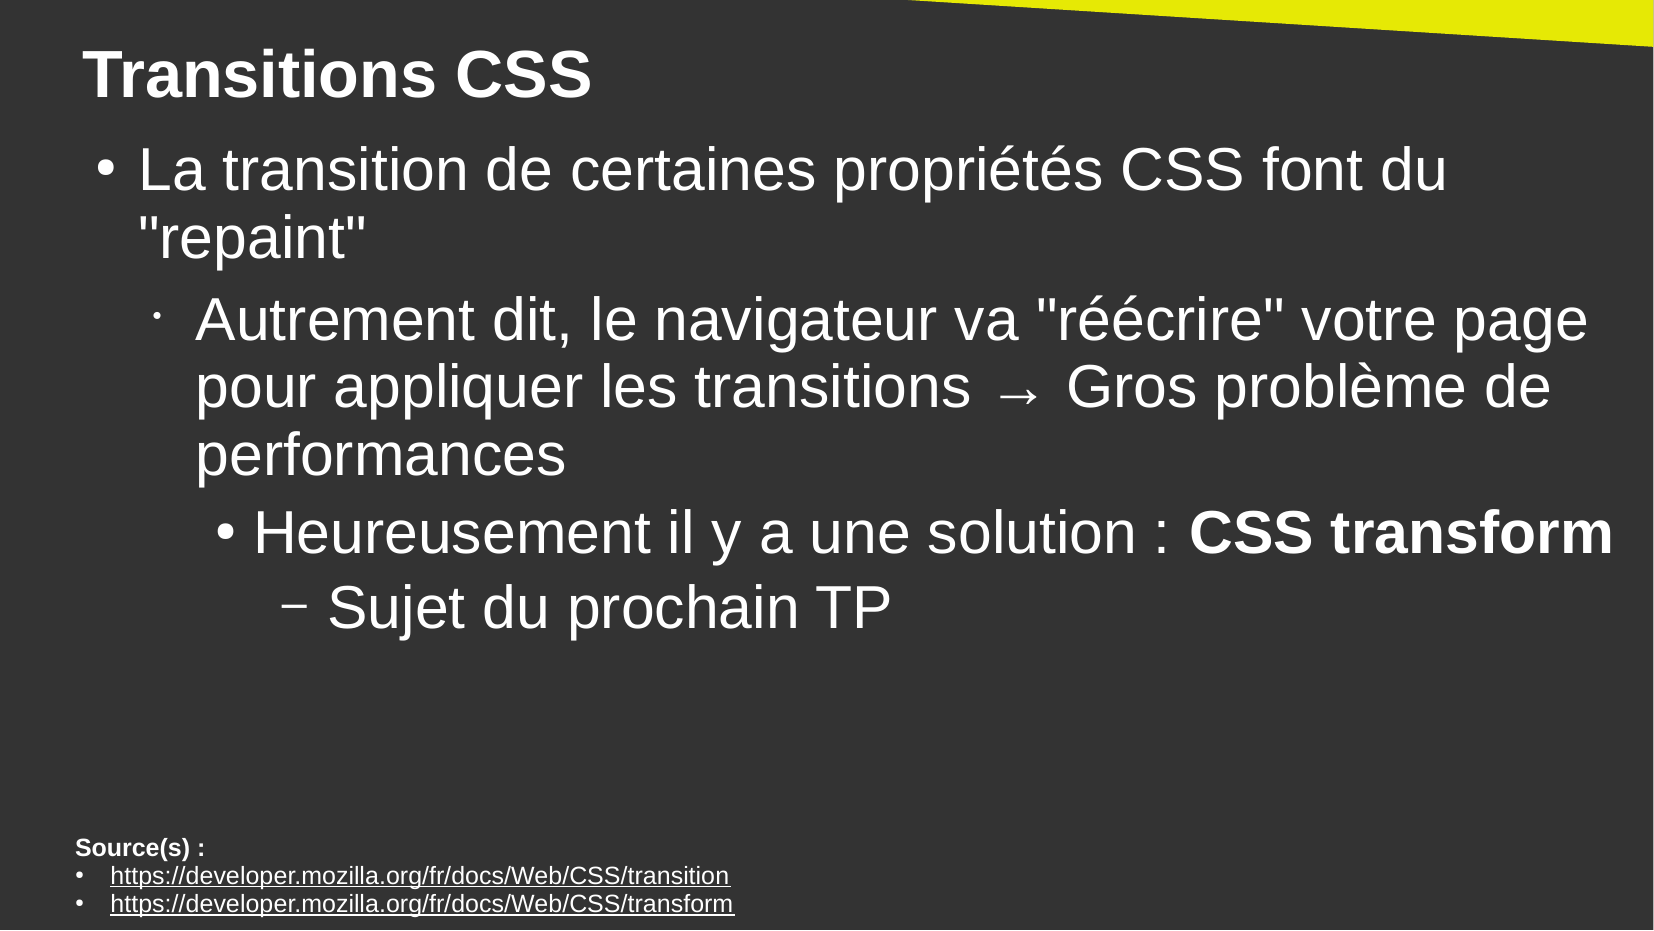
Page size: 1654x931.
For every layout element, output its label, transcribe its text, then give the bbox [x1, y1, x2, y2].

title Transitions CSS [82, 37, 1571, 114]
list La transition de certaines propriétés CSS font du "repaint" Autrement dit, le navigateur va "réécrire" votre page pour appliquer les transitions → Gros problème de performances Heureusement il y a une solution : CSS transform Sujet du prochain TP [80, 135, 1620, 697]
text_box Source(s) : https://developer.mozilla.org/fr/docs/Web/CSS/transition https://developer.mozilla.org/fr/docs/Web/CSS/transform [60, 826, 1546, 926]
text_box [907, 0, 1654, 47]
